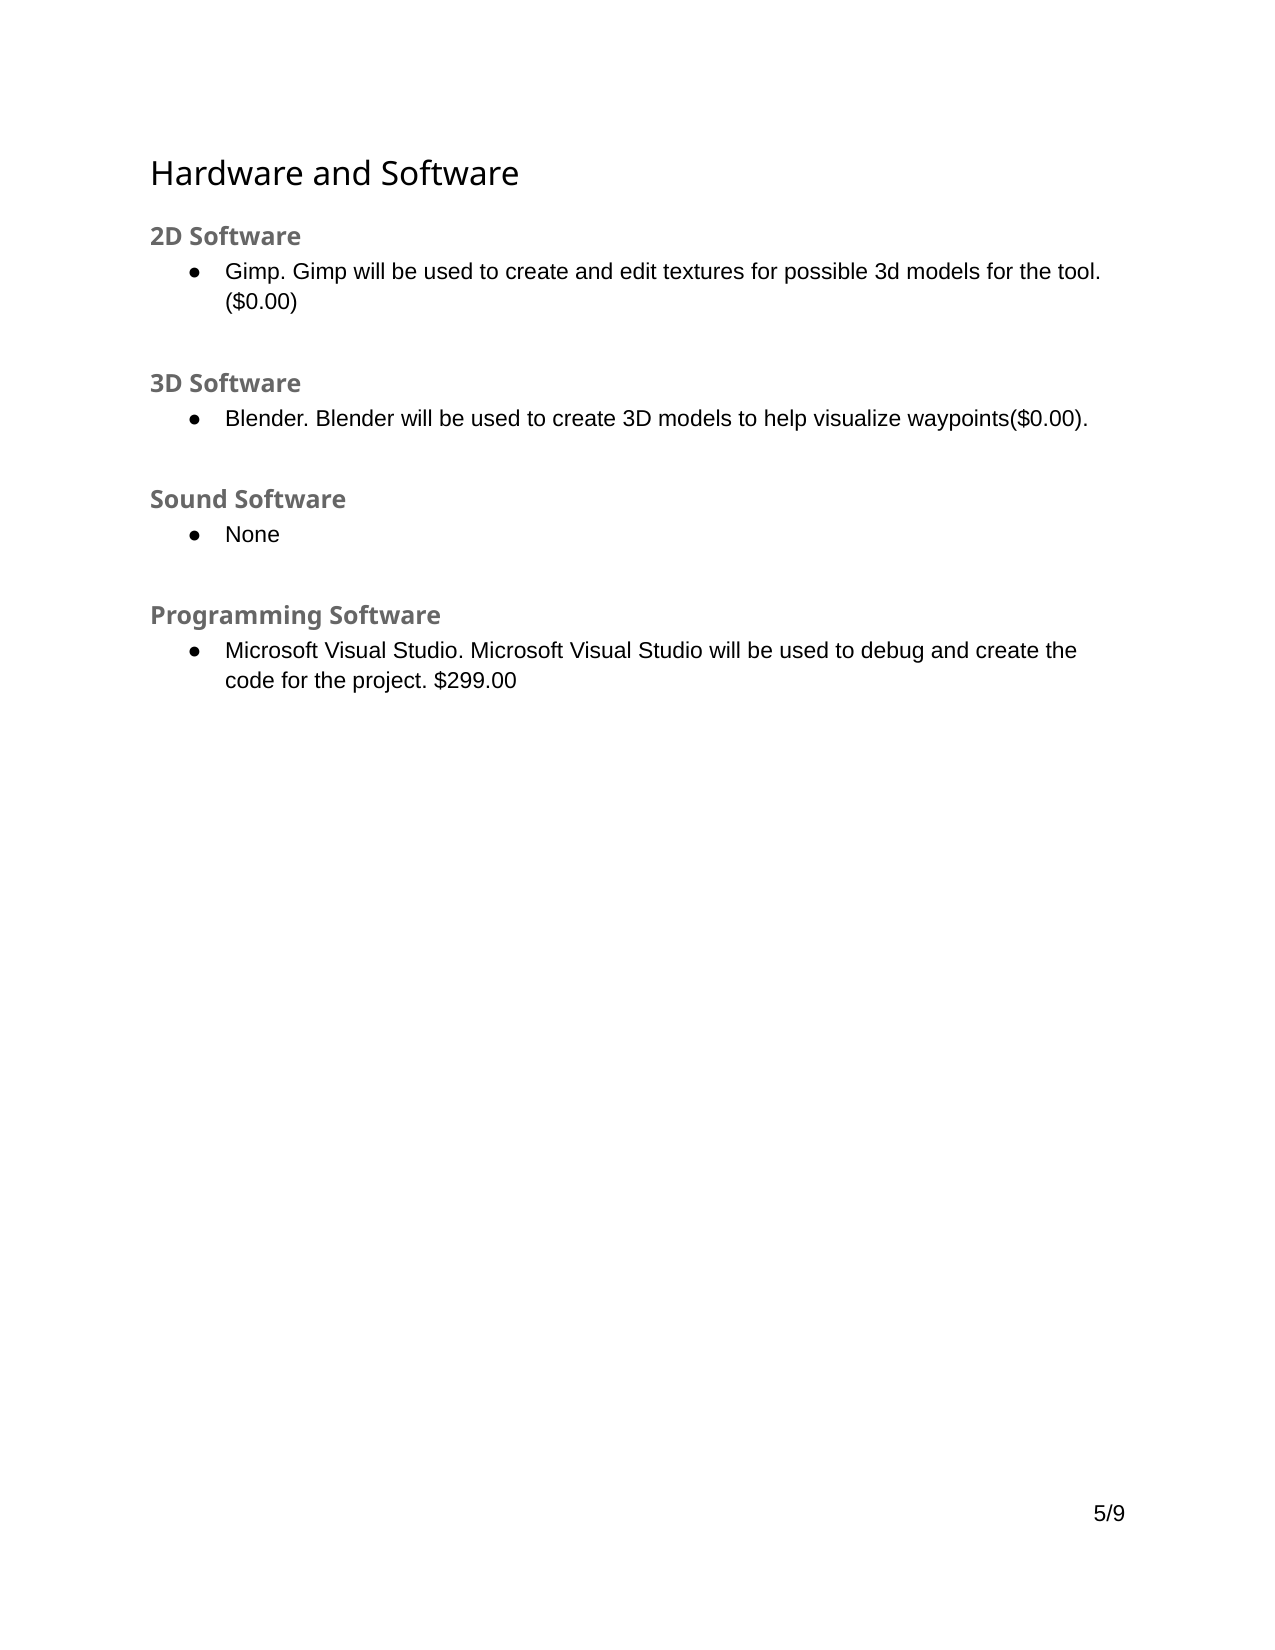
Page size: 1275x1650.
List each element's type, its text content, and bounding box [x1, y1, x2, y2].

list Blender. Blender will be used to create 3D models to help visualize waypoints($0.00). [187, 404, 1125, 431]
list None [187, 521, 1125, 547]
list Gimp. Gimp will be used to create and edit textures for possible 3d models for the tool.($0.00) [187, 258, 1125, 314]
subtitle Hardware and Software [150, 150, 1125, 195]
subtitle 3D Software [150, 365, 1125, 399]
subtitle 2D Software [150, 219, 1125, 253]
list Microsoft Visual Studio. Microsoft Visual Studio will be used to debug and create the code for the project. $299.00 [187, 637, 1125, 693]
subtitle Sound Software [150, 482, 1125, 516]
subtitle Programming Software [150, 598, 1125, 632]
